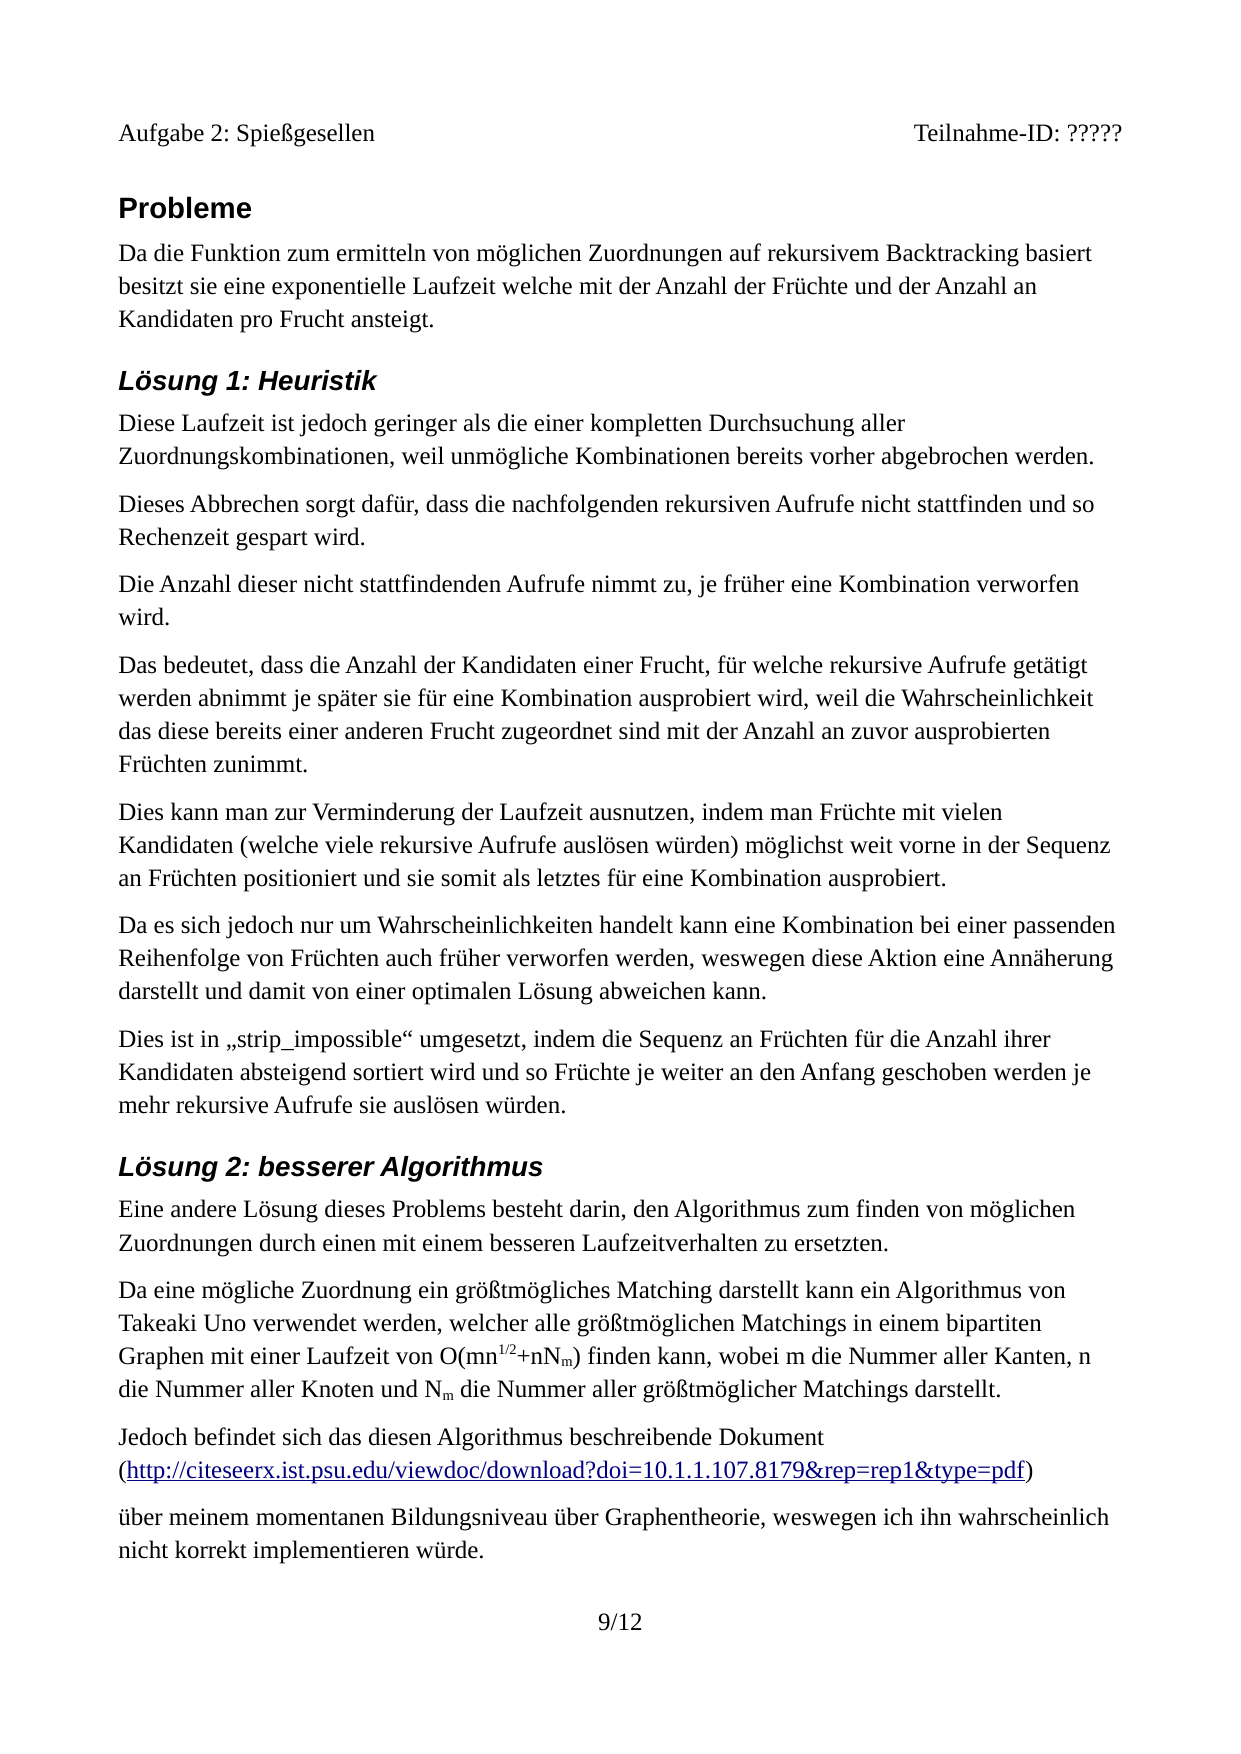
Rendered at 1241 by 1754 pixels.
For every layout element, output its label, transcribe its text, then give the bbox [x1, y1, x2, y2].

subtitle Lösung 2: besserer Algorithmus [118, 1150, 1122, 1182]
text Diese Laufzeit ist jedoch geringer als die einer kompletten Durchsuchung aller Zuordnungskombinationen, weil unmögliche Kombinationen bereits vorher abgebrochen werden. [118, 408, 1122, 470]
text Das bedeutet, dass die Anzahl der Kandidaten einer Frucht, für welche rekursive Aufrufe getätigt werden abnimmt je später sie für eine Kombination ausprobiert wird, weil die Wahrscheinlichkeit das diese bereits einer anderen Frucht zugeordnet sind mit der Anzahl an zuvor ausprobierten Früchten zunimmt. [118, 650, 1122, 778]
text Da die Funktion zum ermitteln von möglichen Zuordnungen auf rekursivem Backtracking basiert besitzt sie eine exponentielle Laufzeit welche mit der Anzahl der Früchte und der Anzahl an Kandidaten pro Frucht ansteigt. [118, 238, 1122, 332]
text Dies ist in „strip_impossible“ umgesetzt, indem die Sequenz an Früchten für die Anzahl ihrer Kandidaten absteigend sortiert wird und so Früchte je weiter an den Anfang geschoben werden je mehr rekursive Aufrufe sie auslösen würden. [118, 1024, 1122, 1119]
text Die Anzahl dieser nicht stattfindenden Aufrufe nimmt zu, je früher eine Kombination verworfen wird. [118, 569, 1122, 631]
text Jedoch befindet sich das diesen Algorithmus beschreibende Dokument (http://citeseerx.ist.psu.edu/viewdoc/download?doi=10.1.1.107.8179&rep=rep1&type=pdf) [118, 1422, 1122, 1484]
text Dieses Abbrechen sorgt dafür, dass die nachfolgenden rekursiven Aufrufe nicht stattfinden und so Rechenzeit gespart wird. [118, 489, 1122, 551]
subtitle Lösung 1: Heuristik [118, 364, 1122, 396]
text über meinem momentanen Bildungsniveau über Graphentheorie, weswegen ich ihn wahrscheinlich nicht korrekt implementieren würde. [118, 1502, 1122, 1564]
text Da eine mögliche Zuordnung ein größtmögliches Matching darstellt kann ein Algorithmus von Takeaki Uno verwendet werden, welcher alle größtmöglichen Matchings in einem bipartiten Graphen mit einer Laufzeit von O(mn1/2+nNm) finden kann, wobei m die Nummer aller Kanten, n die Nummer aller Knoten und Nm die Nummer aller größtmöglicher Matchings darstellt. [118, 1275, 1122, 1403]
text Da es sich jedoch nur um Wahrscheinlichkeiten handelt kann eine Kombination bei einer passenden Reihenfolge von Früchten auch früher verworfen werden, weswegen diese Aktion eine Annäherung darstellt und damit von einer optimalen Lösung abweichen kann. [118, 910, 1122, 1005]
text Eine andere Lösung dieses Problems besteht darin, den Algorithmus zum finden von möglichen Zuordnungen durch einen mit einem besseren Laufzeitverhalten zu ersetzten. [118, 1194, 1122, 1256]
text Dies kann man zur Verminderung der Laufzeit ausnutzen, indem man Früchte mit vielen Kandidaten (welche viele rekursive Aufrufe auslösen würden) möglichst weit vorne in der Sequenz an Früchten positioniert und sie somit als letztes für eine Kombination ausprobiert. [118, 797, 1122, 892]
subtitle Probleme [118, 191, 1122, 225]
